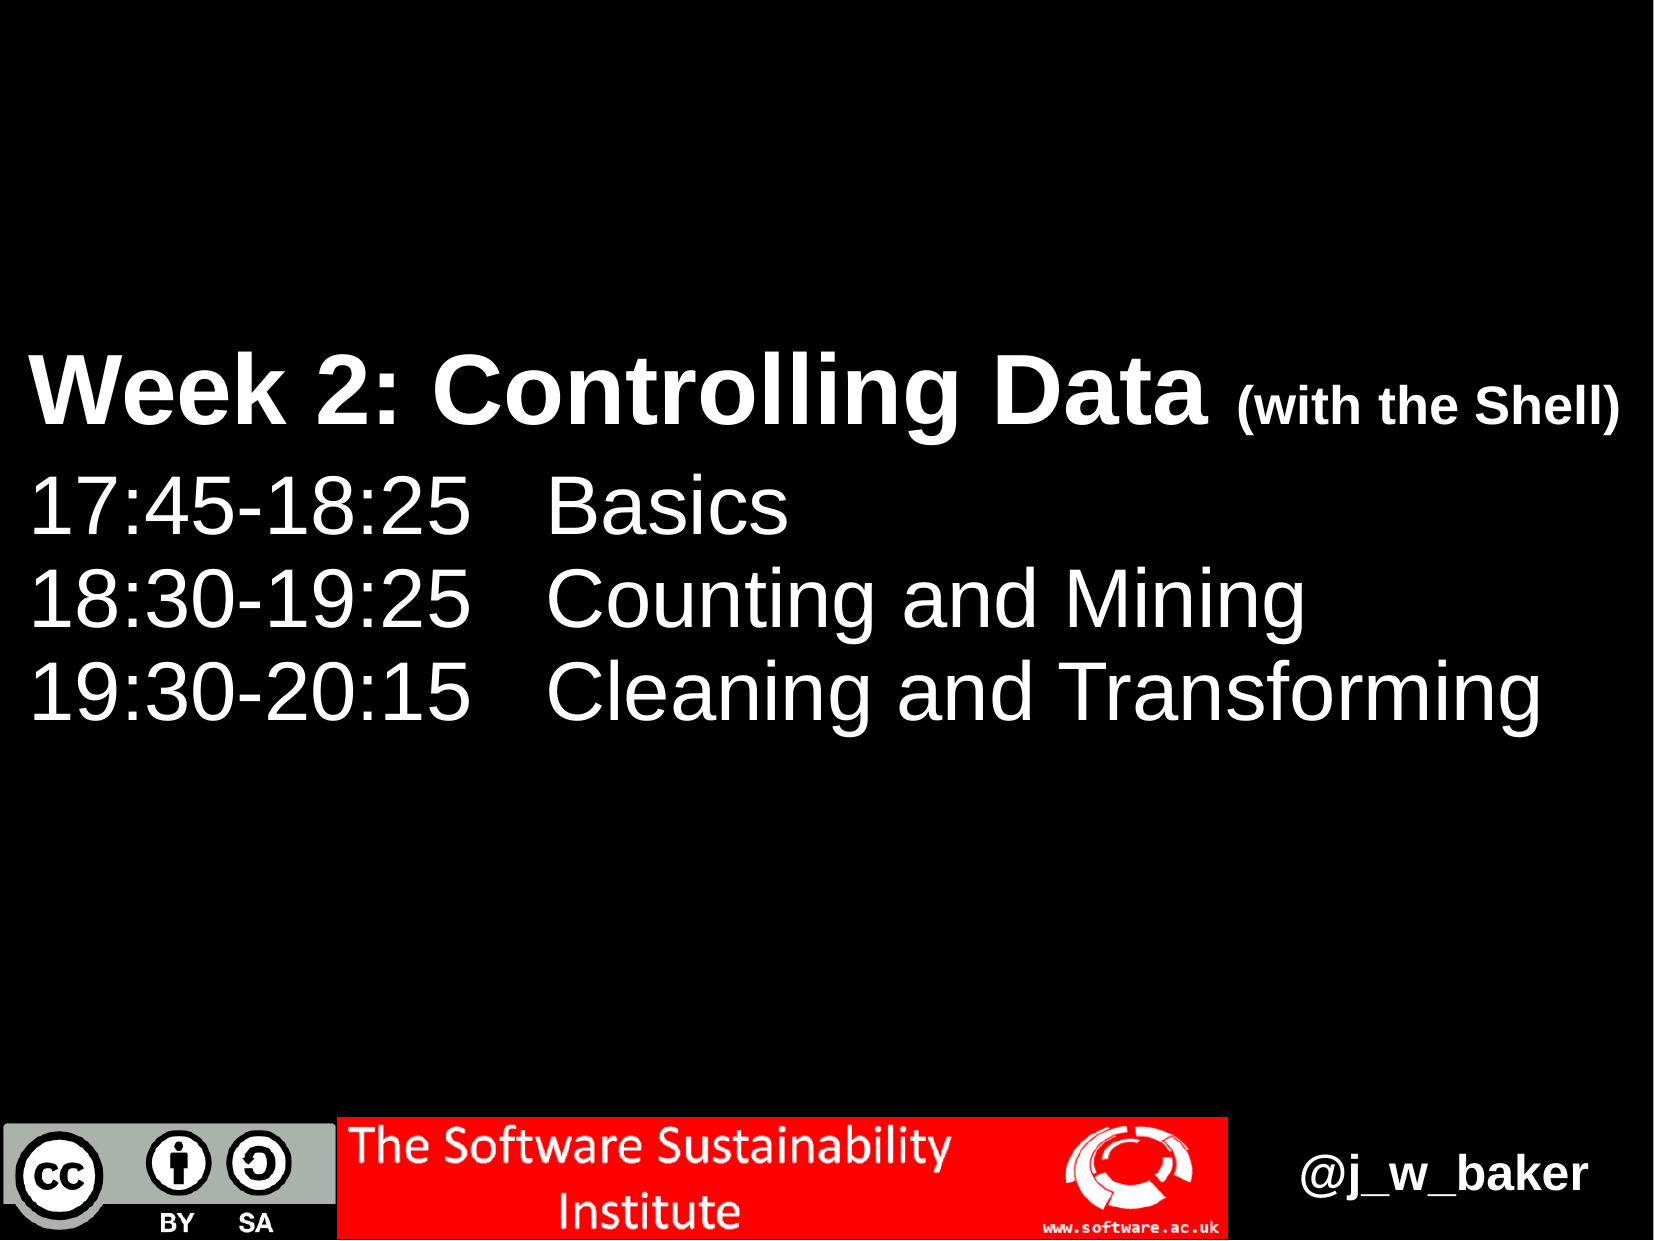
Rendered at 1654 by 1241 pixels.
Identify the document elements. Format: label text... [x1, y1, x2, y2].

picture [0, 1117, 1228, 1239]
text_box Week 2: Controlling Data (with the Shell) 17:45-18:25 Basics 18:30-19:25 Counting and Mining 19:30-20:15 Cleaning and Transforming [28, 333, 1623, 740]
text_box @j_w_baker [1266, 1085, 1622, 1241]
